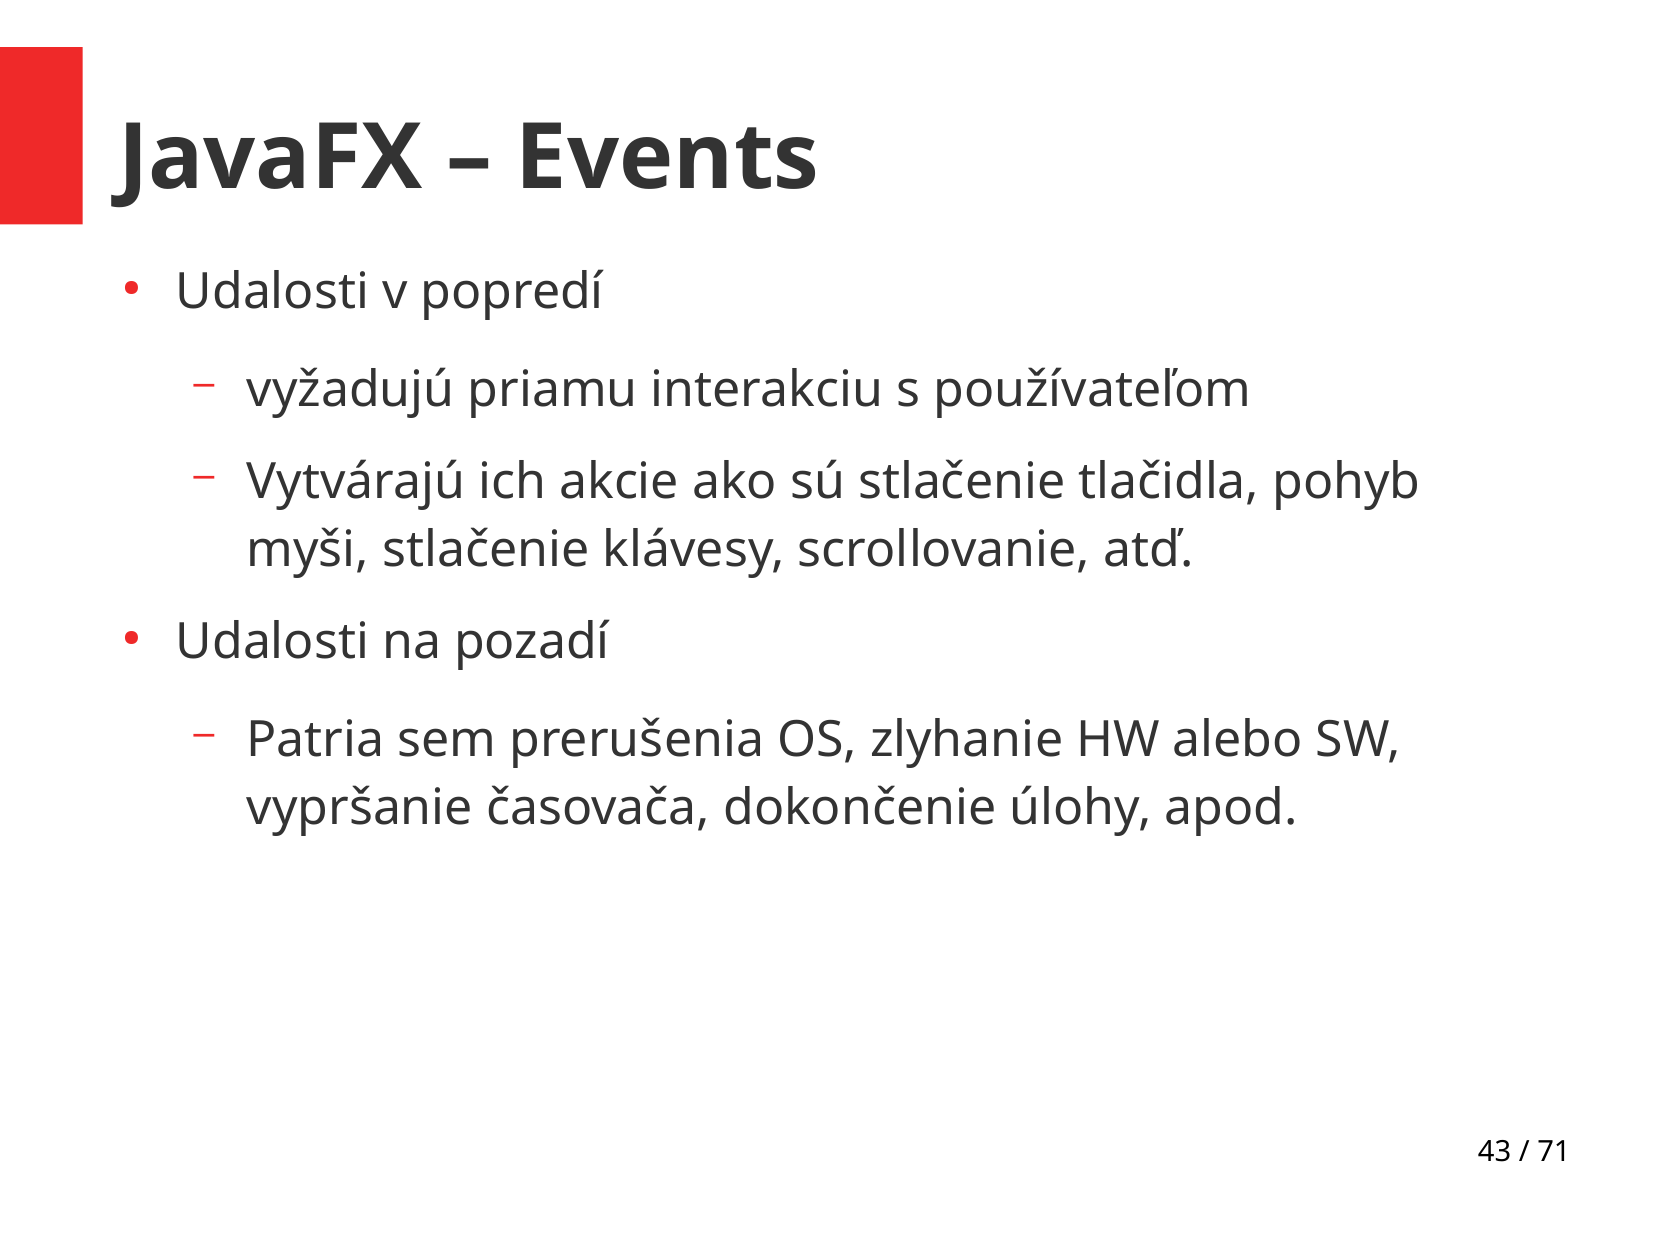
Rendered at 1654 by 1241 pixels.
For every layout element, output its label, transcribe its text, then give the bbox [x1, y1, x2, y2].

list Udalosti v popredí vyžadujú priamu interakciu s používateľom Vytvárajú ich akcie ako sú stlačenie tlačidla, pohyb myši, stlačenie klávesy, scrollovanie, atď. Udalosti na pozadí Patria sem prerušenia OS, zlyhanie HW alebo SW, vypršanie časovača, dokončenie úlohy, apod. [105, 255, 1523, 975]
title JavaFX – Events [118, 49, 1571, 257]
